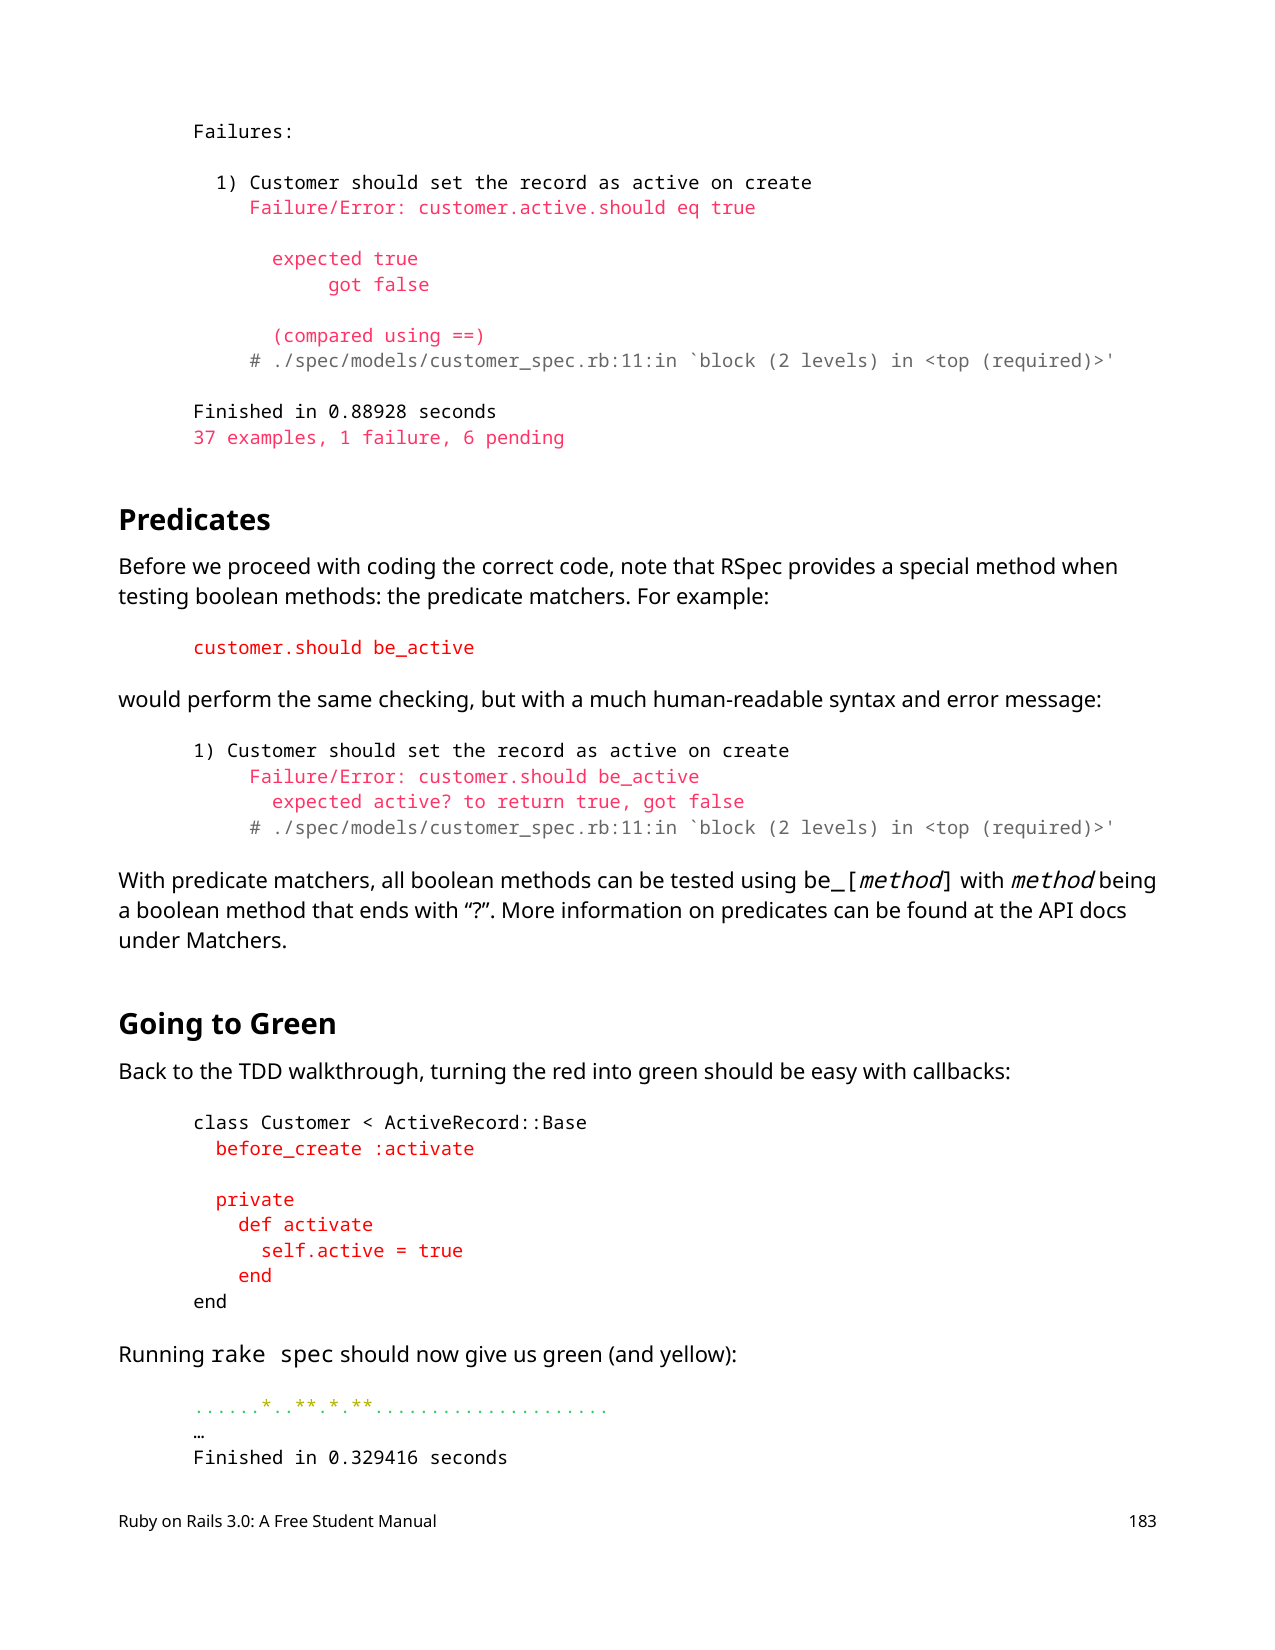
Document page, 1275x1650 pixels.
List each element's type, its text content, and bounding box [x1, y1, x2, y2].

text Running rake spec should now give us green (and yellow): [118, 1338, 1157, 1369]
text Failures: 1) Customer should set the record as active on create Failure/Error: customer.active.should eq true expected true got false (compared using ==) # ./spec/models/customer_spec.rb:11:in `block (2 levels) in <top (required)>' Finished in 0.88928 seconds 37 examples, 1 failure, 6 pending [193, 118, 1157, 450]
text class Customer < ActiveRecord::Base before_create :activate private def activate self.active = true end end [193, 1109, 1157, 1314]
subtitle Predicates [118, 499, 1157, 538]
subtitle Going to Green [118, 1004, 1157, 1043]
text 1) Customer should set the record as active on create Failure/Error: customer.should be_active expected active? to return true, got false # ./spec/models/customer_spec.rb:11:in `block (2 levels) in <top (required)>' [193, 738, 1157, 840]
text would perform the same checking, but with a much human-readable syntax and error message: [118, 684, 1157, 714]
text customer.should be_active [193, 634, 1157, 660]
text ......*..**.*.**..................... … Finished in 0.329416 seconds [193, 1393, 1157, 1469]
text Before we proceed with coding the correct code, note that RSpec provides a special method when testing boolean methods: the predicate matchers. For example: [118, 551, 1157, 611]
text Back to the TDD walkthrough, turning the red into green should be easy with callbacks: [118, 1056, 1157, 1086]
text With predicate matchers, all boolean methods can be tested using be_[method] with method being a boolean method that ends with “?”. More information on predicates can be found at the API docs under Matchers. [118, 864, 1157, 955]
